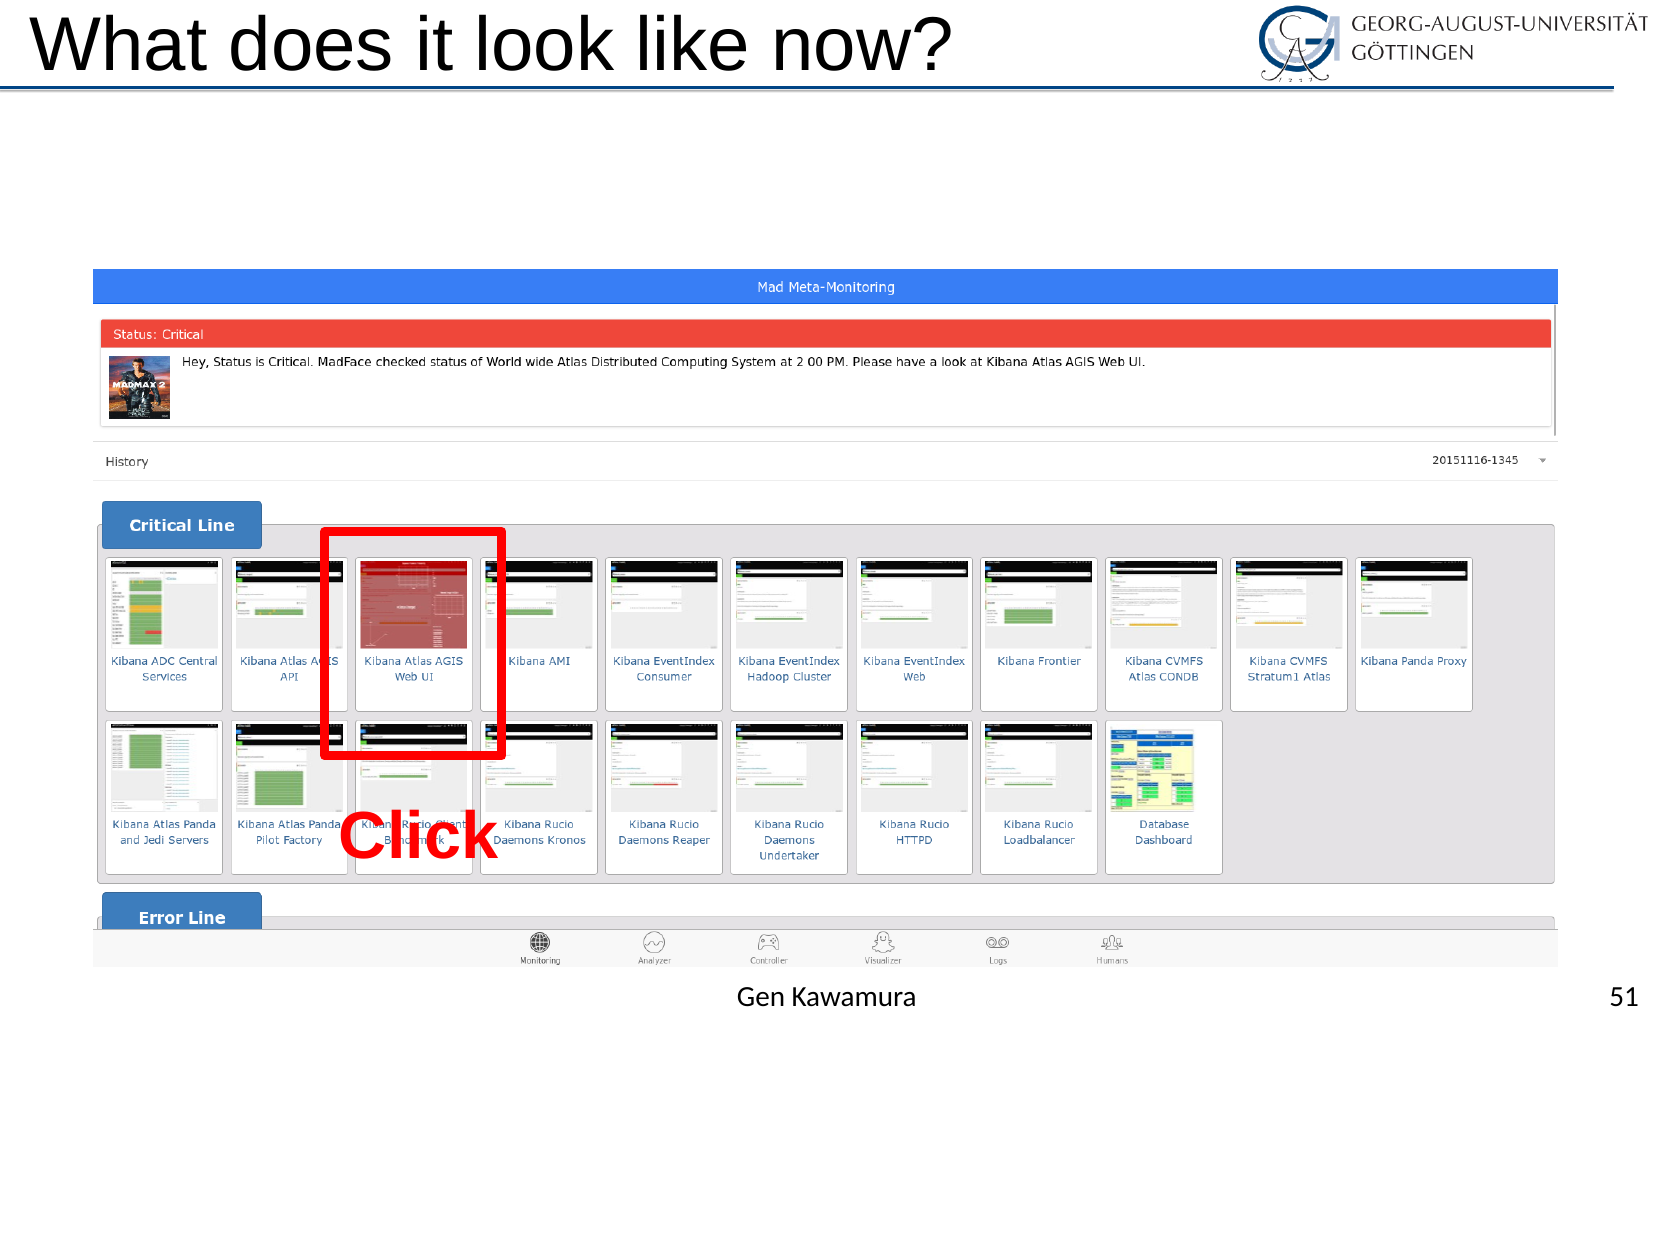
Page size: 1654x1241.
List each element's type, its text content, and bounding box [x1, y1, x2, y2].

picture [93, 269, 1558, 967]
text_box Click [324, 790, 559, 881]
title What does it look like now? [0, 0, 1191, 88]
